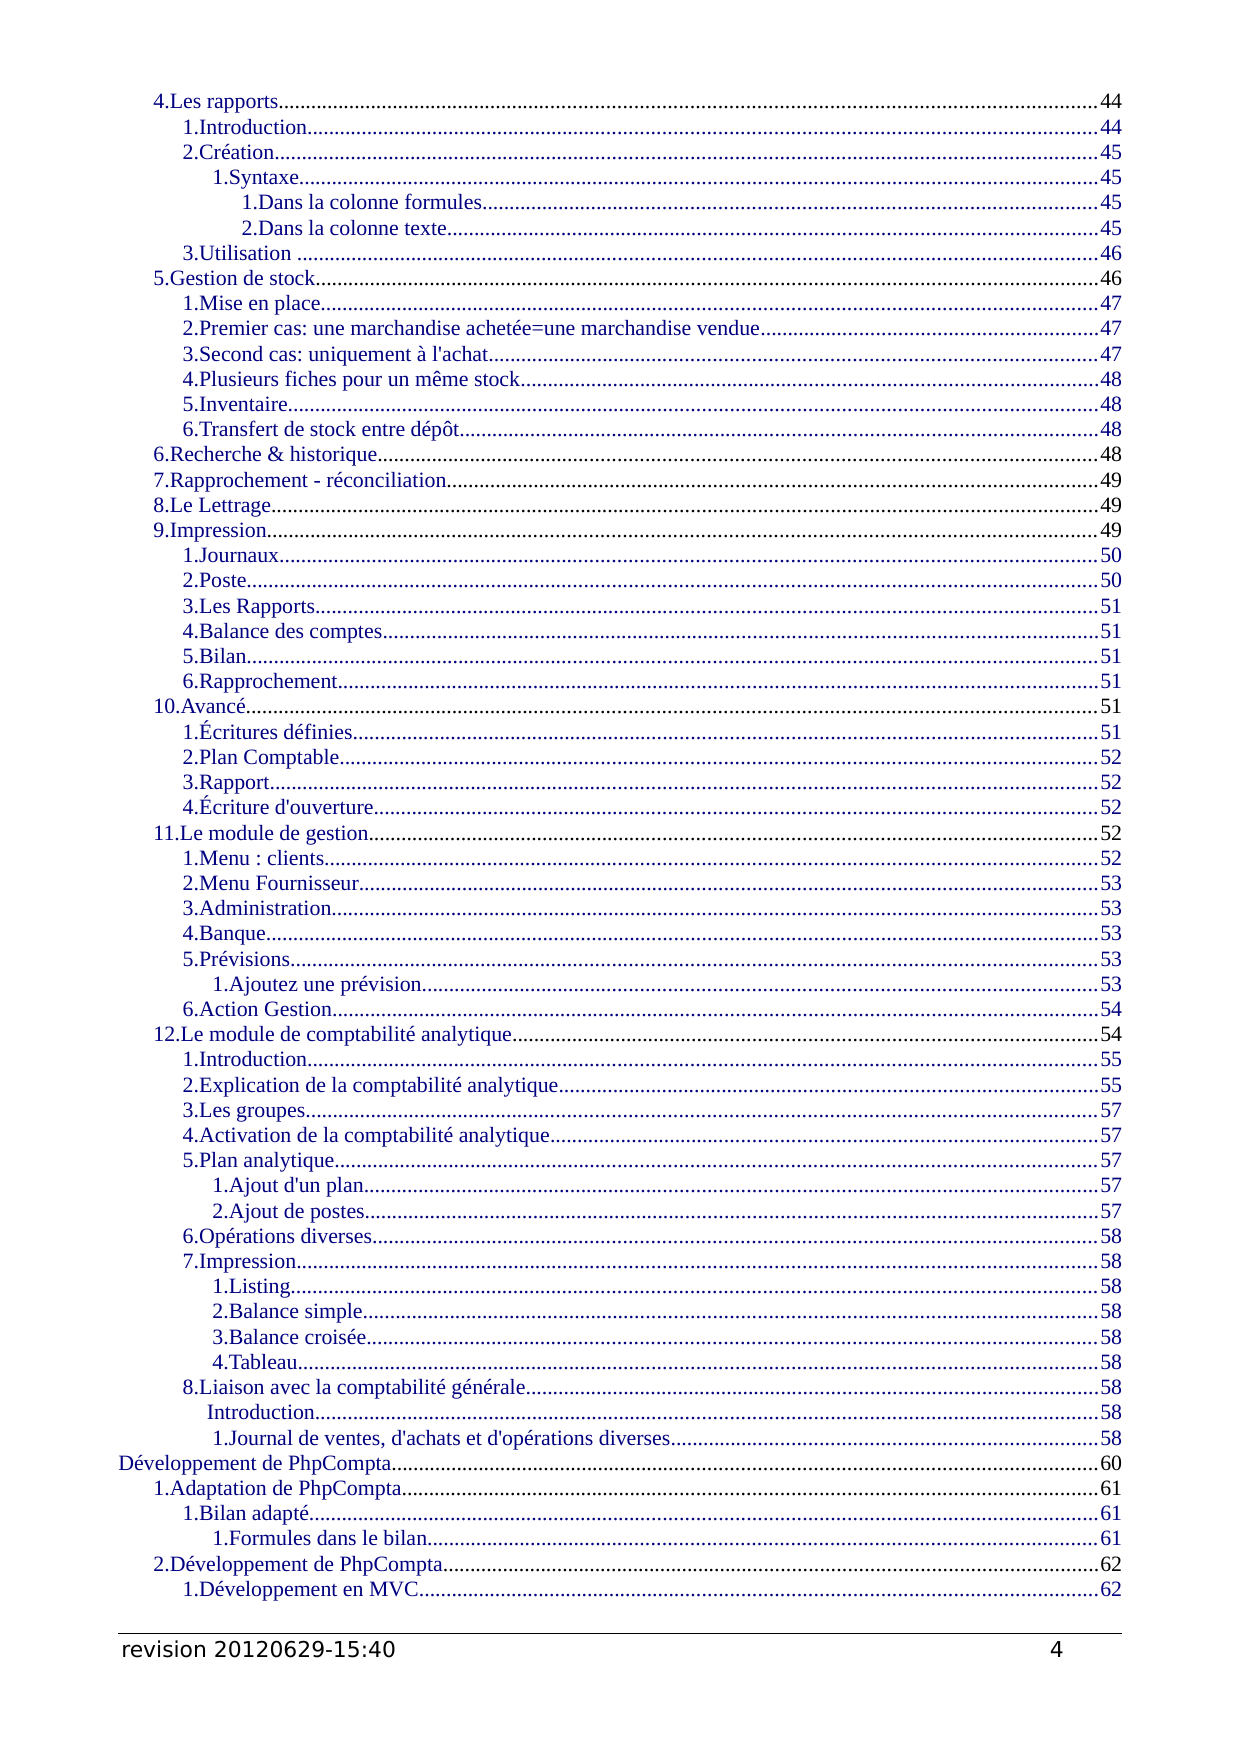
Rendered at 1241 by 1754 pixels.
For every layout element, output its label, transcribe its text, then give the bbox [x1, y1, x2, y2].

text 2.Explication de la comptabilité analytique 55 [177, 1072, 1122, 1097]
text 4.Les rapports 44 [148, 88, 1122, 114]
text 1.Ajoutez une prévision 53 [207, 971, 1122, 996]
text 2.Développement de PhpCompta 62 [148, 1551, 1122, 1576]
text 8.Liaison avec la comptabilité générale 58 [177, 1374, 1122, 1399]
text 5.Inventaire 48 [177, 391, 1122, 416]
text 4.Plusieurs fiches pour un même stock 48 [177, 366, 1122, 391]
text 1.Dans la colonne formules 45 [236, 189, 1122, 214]
text 1.Écritures définies 51 [177, 719, 1122, 744]
text 4.Balance des comptes 51 [177, 618, 1122, 643]
text 7.Impression 58 [177, 1248, 1122, 1273]
text 9.Impression 49 [148, 517, 1122, 542]
text 4.Banque 53 [177, 920, 1122, 946]
text 1.Introduction 55 [177, 1046, 1122, 1072]
text Introduction 58 [207, 1399, 1122, 1424]
text 2.Ajout de postes 57 [207, 1198, 1122, 1223]
text 1.Listing 58 [207, 1273, 1122, 1298]
text 1.Mise en place 47 [177, 290, 1122, 315]
text 3.Les groupes 57 [177, 1097, 1122, 1122]
text 5.Bilan 51 [177, 643, 1122, 668]
text 2.Création 45 [177, 139, 1122, 164]
text 4.Écriture d'ouverture 52 [177, 794, 1122, 819]
text 1.Formules dans le bilan 61 [207, 1525, 1122, 1551]
text 5.Prévisions 53 [177, 946, 1122, 971]
text 2.Balance simple 58 [207, 1298, 1122, 1324]
text 3.Rapport 52 [177, 769, 1122, 794]
text 5.Gestion de stock 46 [148, 265, 1122, 290]
text 1.Menu : clients 52 [177, 845, 1122, 870]
text 3.Les Rapports 51 [177, 593, 1122, 618]
text 1.Développement en MVC 62 [177, 1576, 1122, 1601]
text 2.Menu Fournisseur 53 [177, 870, 1122, 895]
text 1.Journal de ventes, d'achats et d'opérations diverses 58 [207, 1424, 1122, 1450]
text 12.Le module de comptabilité analytique 54 [148, 1021, 1122, 1046]
text 6.Transfert de stock entre dépôt 48 [177, 416, 1122, 441]
text 1.Bilan adapté 61 [177, 1500, 1122, 1525]
text 8.Le Lettrage 49 [148, 492, 1122, 517]
text 1.Journaux 50 [177, 542, 1122, 567]
text 1.Ajout d'un plan 57 [207, 1172, 1122, 1198]
text 6.Rapprochement 51 [177, 668, 1122, 693]
text 6.Action Gestion 54 [177, 996, 1122, 1021]
text 2.Plan Comptable 52 [177, 744, 1122, 769]
text 6.Opérations diverses 58 [177, 1223, 1122, 1248]
text 2.Poste 50 [177, 567, 1122, 593]
text 7.Rapprochement - réconciliation 49 [148, 467, 1122, 492]
text 3.Administration 53 [177, 895, 1122, 920]
text 4.Tableau 58 [207, 1349, 1122, 1374]
text 1.Syntaxe 45 [207, 164, 1122, 189]
text 10.Avancé 51 [148, 693, 1122, 719]
text 11.Le module de gestion 52 [148, 819, 1122, 845]
text 3.Second cas: uniquement à l'achat 47 [177, 341, 1122, 366]
text 3.Balance croisée 58 [207, 1324, 1122, 1349]
text 6.Recherche & historique 48 [148, 441, 1122, 467]
text 5.Plan analytique 57 [177, 1147, 1122, 1172]
text 2.Premier cas: une marchandise achetée=une marchandise vendue 47 [177, 315, 1122, 341]
text Développement de PhpCompta 60 [118, 1450, 1122, 1475]
text 2.Dans la colonne texte 45 [236, 214, 1122, 240]
text 4.Activation de la comptabilité analytique 57 [177, 1122, 1122, 1147]
text 1.Adaptation de PhpCompta 61 [148, 1475, 1122, 1500]
text 1.Introduction 44 [177, 114, 1122, 139]
text 3.Utilisation 46 [177, 240, 1122, 265]
